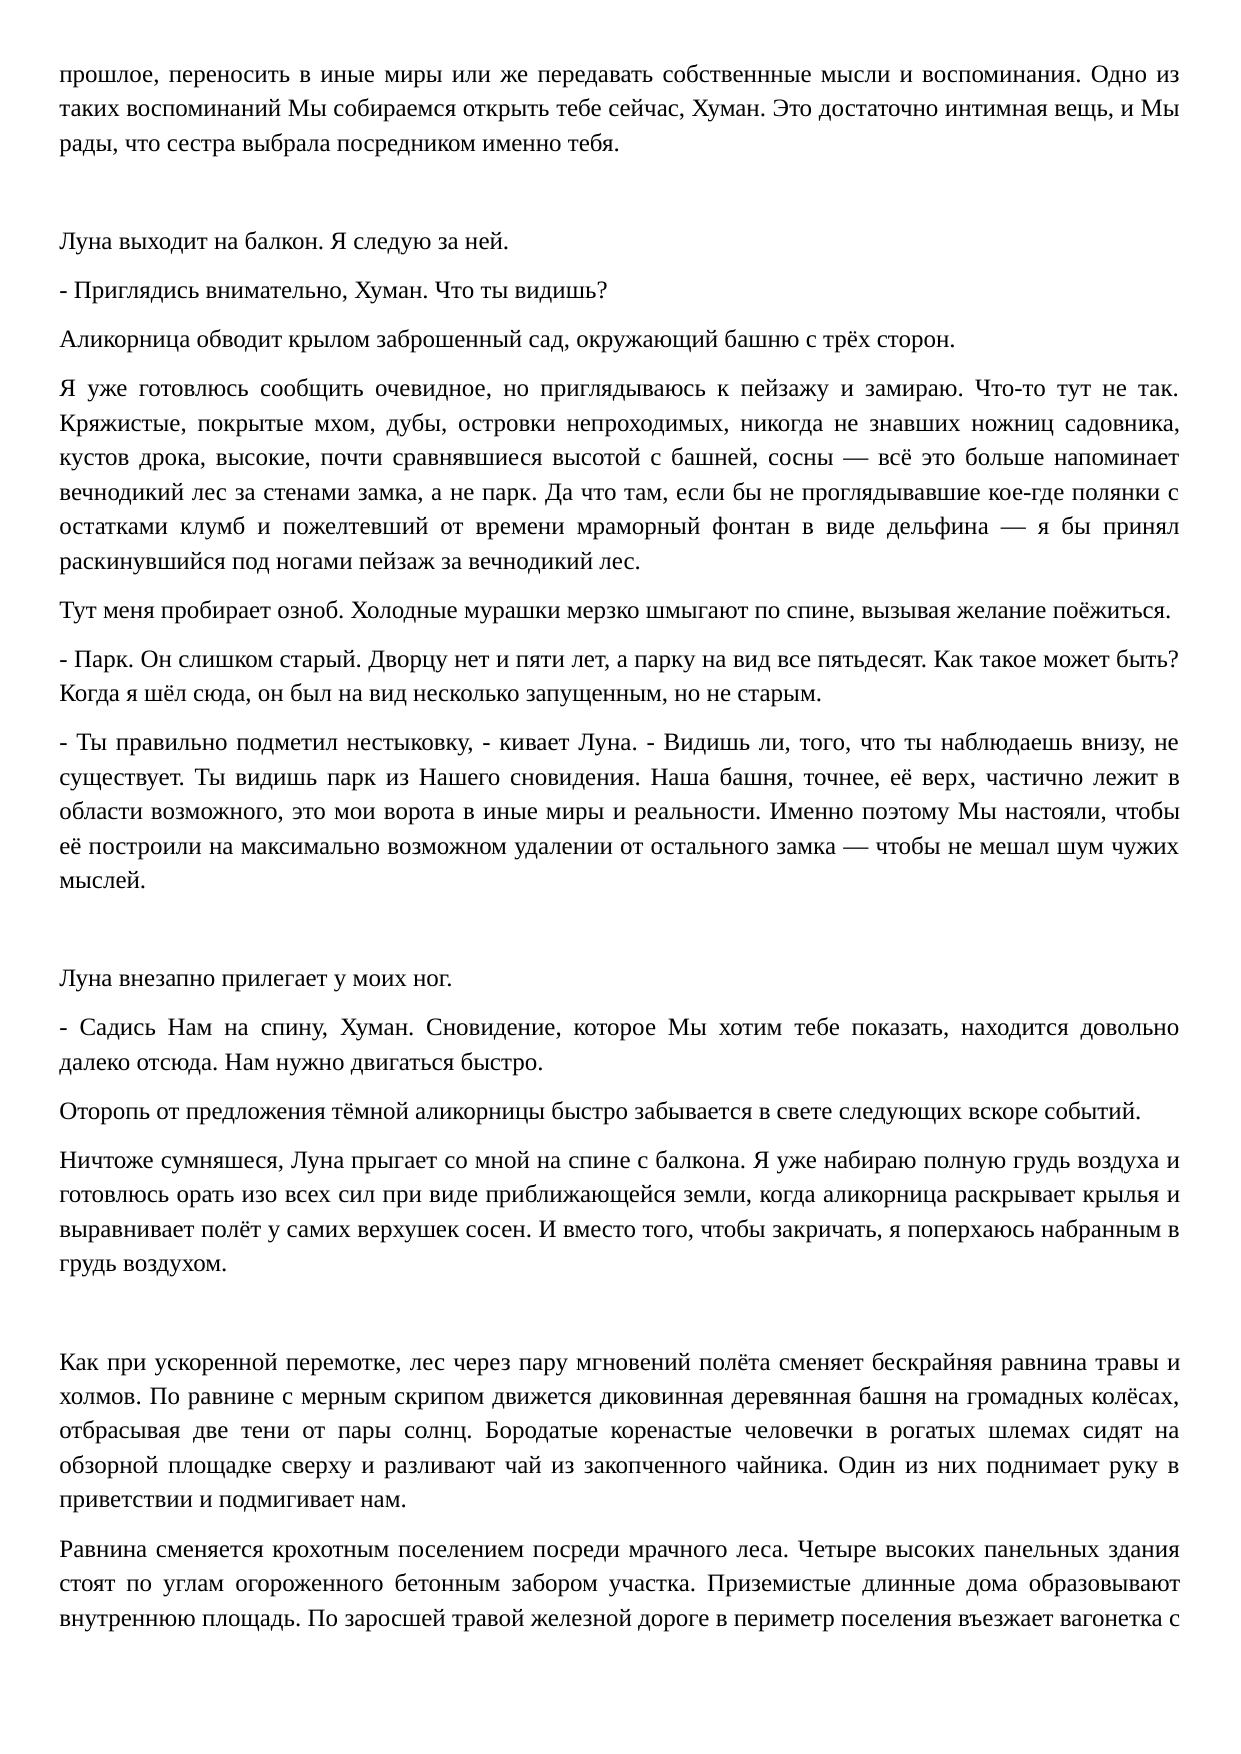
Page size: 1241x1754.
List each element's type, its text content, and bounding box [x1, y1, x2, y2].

text Как при ускоренной перемотке, лес через пару мгновений полёта сменяет бескрайняя равнина травы и холмов. По равнине с мерным скрипом движется диковинная деревянная башня на громадных колёсах, отбрасывая две тени от пары солнц. Бородатые коренастые человечки в рогатых шлемах сидят на обзорной площадке сверху и разливают чай из закопченного чайника. Один из них поднимает руку в приветствии и подмигивает нам. [59, 1347, 1181, 1513]
text Равнина сменяется крохотным поселением посреди мрачного леса. Четыре высоких панельных здания стоят по углам огороженного бетонным забором участка. Приземистые длинные дома образовывают внутреннюю площадь. По заросшей травой железной дороге в периметр поселения въезжает вагонетка с [59, 1534, 1181, 1631]
text Оторопь от предложения тёмной аликорницы быстро забывается в свете следующих вскоре событий. [59, 1096, 1181, 1125]
text - Приглядись внимательно, Хуман. Что ты видишь? [59, 275, 1181, 304]
text - Садись Нам на спину, Хуман. Сновидение, которое Мы хотим тебе показать, находится довольно далеко отсюда. Нам нужно двигаться быстро. [59, 1012, 1181, 1076]
text - Парк. Он слишком старый. Дворцу нет и пяти лет, а парку на вид все пятьдесят. Как такое может быть? Когда я шёл сюда, он был на вид несколько запущенным, но не старым. [59, 644, 1181, 707]
text Луна внезапно прилегает у моих ног. [59, 963, 1181, 992]
text - Ты правильно подметил нестыковку, - кивает Луна. - Видишь ли, того, что ты наблюдаешь внизу, не существует. Ты видишь парк из Нашего сновидения. Наша башня, точнее, её верх, частично лежит в области возможного, это мои ворота в иные миры и реальности. Именно поэтому Мы настояли, чтобы её построили на максимально возможном удалении от остального замка — чтобы не мешал шум чужих мыслей. [59, 727, 1181, 894]
text Ничтоже сумняшеся, Луна прыгает со мной на спине с балкона. Я уже набираю полную грудь воздуха и готовлюсь орать изо всех сил при виде приближающейся земли, когда аликорница раскрывает крылья и выравнивает полёт у самих верхушек сосен. И вместо того, чтобы закричать, я поперхаюсь набранным в грудь воздухом. [59, 1145, 1181, 1277]
text Тут меня пробирает озноб. Холодные мурашки мерзко шмыгают по спине, вызывая желание поёжиться. [59, 595, 1181, 623]
text прошлое, переносить в иные миры или же передавать собственнные мысли и воспоминания. Одно из таких воспоминаний Мы собираемся открыть тебе сейчас, Хуман. Это достаточно интимная вещь, и Мы рады, что сестра выбрала посредником именно тебя. [59, 59, 1181, 157]
text Я уже готовлюсь сообщить очевидное, но приглядываюсь к пейзажу и замираю. Что-то тут не так. Кряжистые, покрытые мхом, дубы, островки непроходимых, никогда не знавших ножниц садовника, кустов дрока, высокие, почти сравнявшиеся высотой с башней, сосны — всё это больше напоминает вечнодикий лес за стенами замка, а не парк. Да что там, если бы не проглядывавшие кое-где полянки с остатками клумб и пожелтевший от времени мраморный фонтан в виде дельфина — я бы принял раскинувшийся под ногами пейзаж за вечнодикий лес. [59, 373, 1181, 574]
text Аликорница обводит крылом заброшенный сад, окружающий башню с трёх сторон. [59, 324, 1181, 353]
text Луна выходит на балкон. Я следую за ней. [59, 226, 1181, 255]
